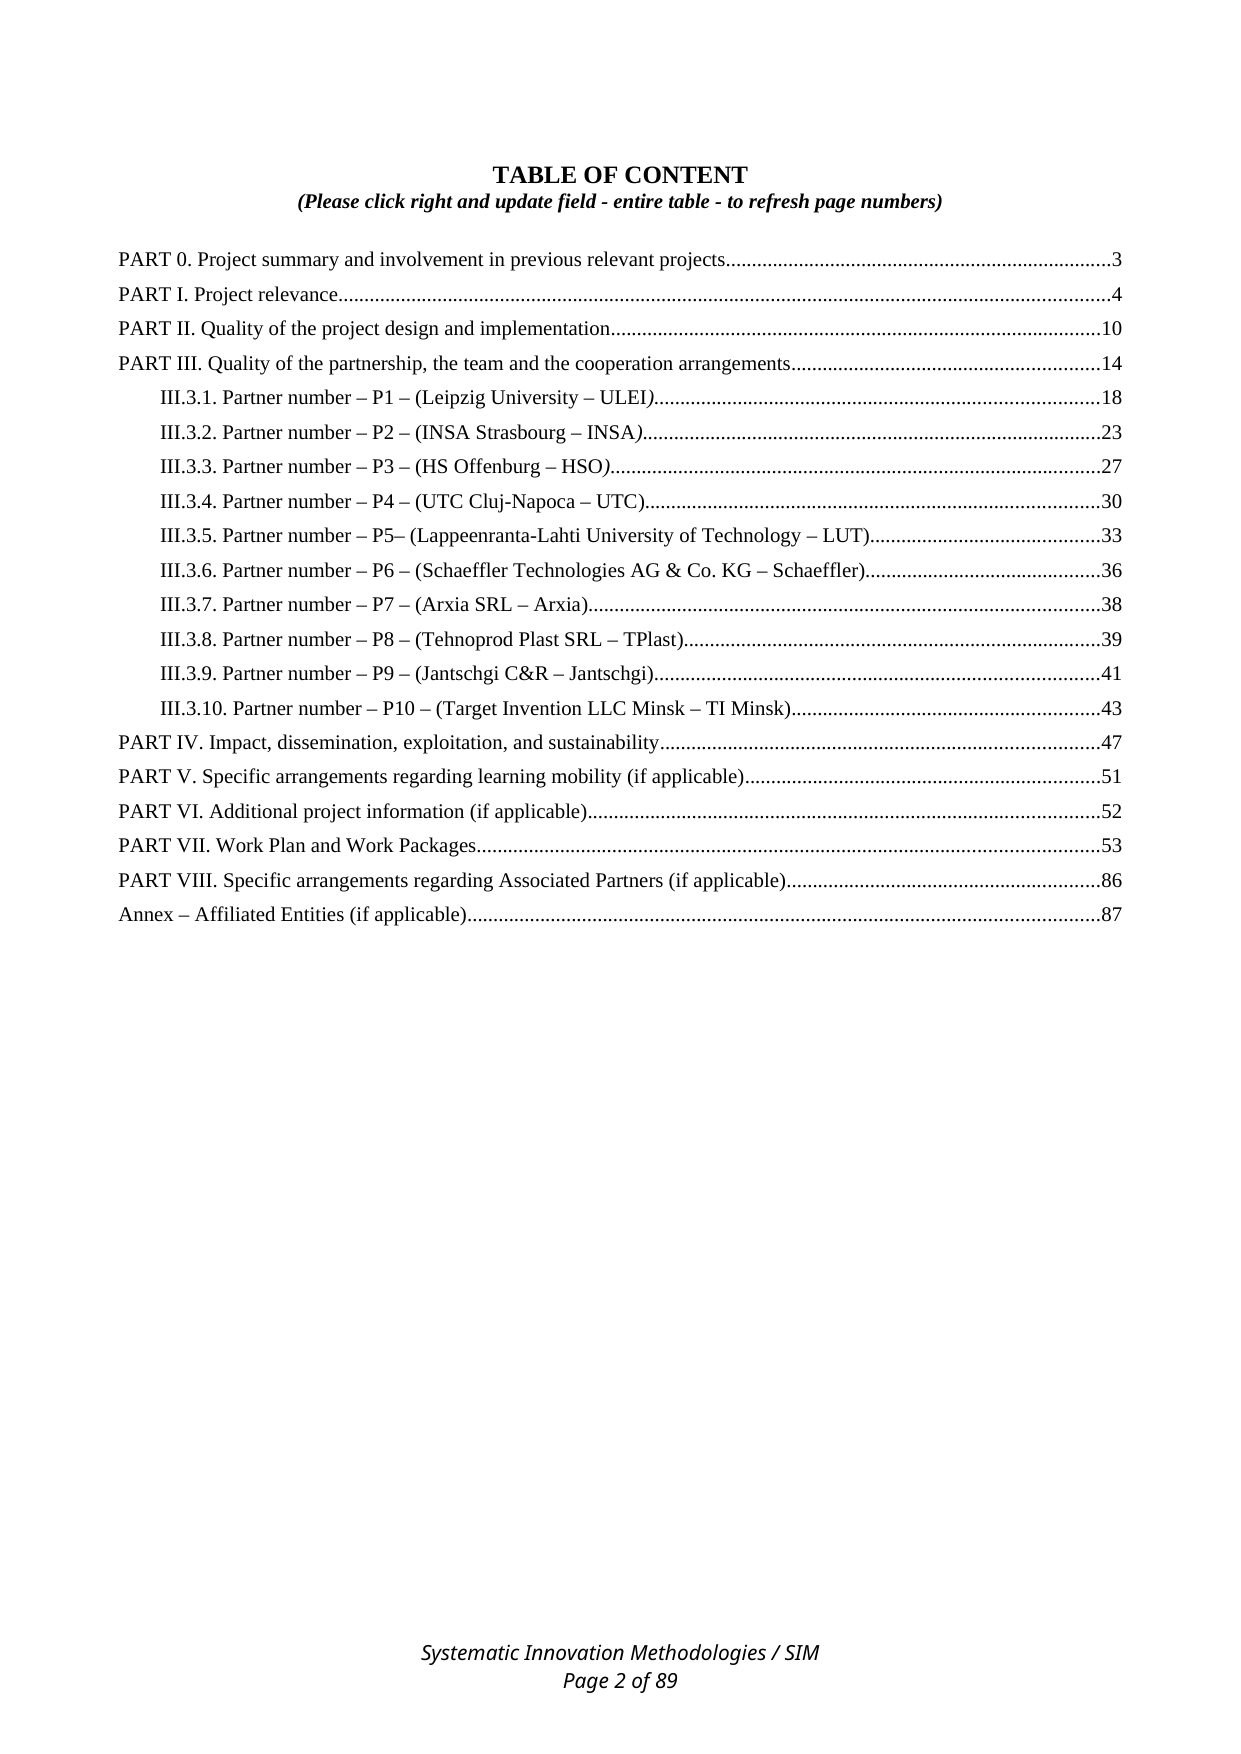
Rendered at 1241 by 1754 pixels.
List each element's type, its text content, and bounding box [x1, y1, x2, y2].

text III.3.5. Partner number – P5– (Lappeenranta-Lahti University of Technology – LUT) 33 [160, 523, 1122, 547]
text III.3.3. Partner number – P3 – (HS Offenburg – HSO) 27 [160, 454, 1122, 478]
text PART II. Quality of the project design and implementation 10 [118, 316, 1122, 340]
text Annex – Affiliated Entities (if applicable) 87 [118, 902, 1122, 926]
text III.3.4. Partner number – P4 – (UTC Cluj-Napoca – UTC) 30 [160, 488, 1122, 513]
text III.3.2. Partner number – P2 – (INSA Strasbourg – INSA) 23 [160, 419, 1122, 444]
text III.3.7. Partner number – P7 – (Arxia SRL – Arxia) 38 [160, 592, 1122, 616]
text III.3.9. Partner number – P9 – (Jantschgi C&R – Jantschgi) 41 [160, 661, 1122, 685]
text PART V. Specific arrangements regarding learning mobility (if applicable) 51 [118, 764, 1122, 788]
text PART VIII. Specific arrangements regarding Associated Partners (if applicable) 86 [118, 868, 1122, 892]
text PART I. Project relevance 4 [118, 282, 1122, 306]
text PART 0. Project summary and involvement in previous relevant projects 3 [118, 247, 1122, 271]
text PART IV. Impact, dissemination, exploitation, and sustainability 47 [118, 730, 1122, 754]
text III.3.8. Partner number – P8 – (Tehnoprod Plast SRL – TPlast) 39 [160, 626, 1122, 651]
text PART III. Quality of the partnership, the team and the cooperation arrangements 14 [118, 351, 1122, 375]
text III.3.6. Partner number – P6 – (Schaeffler Technologies AG & Co. KG – Schaeffler) 36 [160, 557, 1122, 582]
text III.3.1. Partner number – P1 – (Leipzig University – ULEI) 18 [160, 385, 1122, 409]
text PART VI. Additional project information (if applicable) 52 [118, 799, 1122, 823]
text TABLE OF CONTENT [118, 160, 1122, 189]
text III.3.10. Partner number – P10 – (Target Invention LLC Minsk – TI Minsk) 43 [160, 695, 1122, 719]
text (Please click right and update field - entire table - to refresh page numbers) [118, 189, 1122, 213]
text PART VII. Work Plan and Work Packages 53 [118, 833, 1122, 857]
